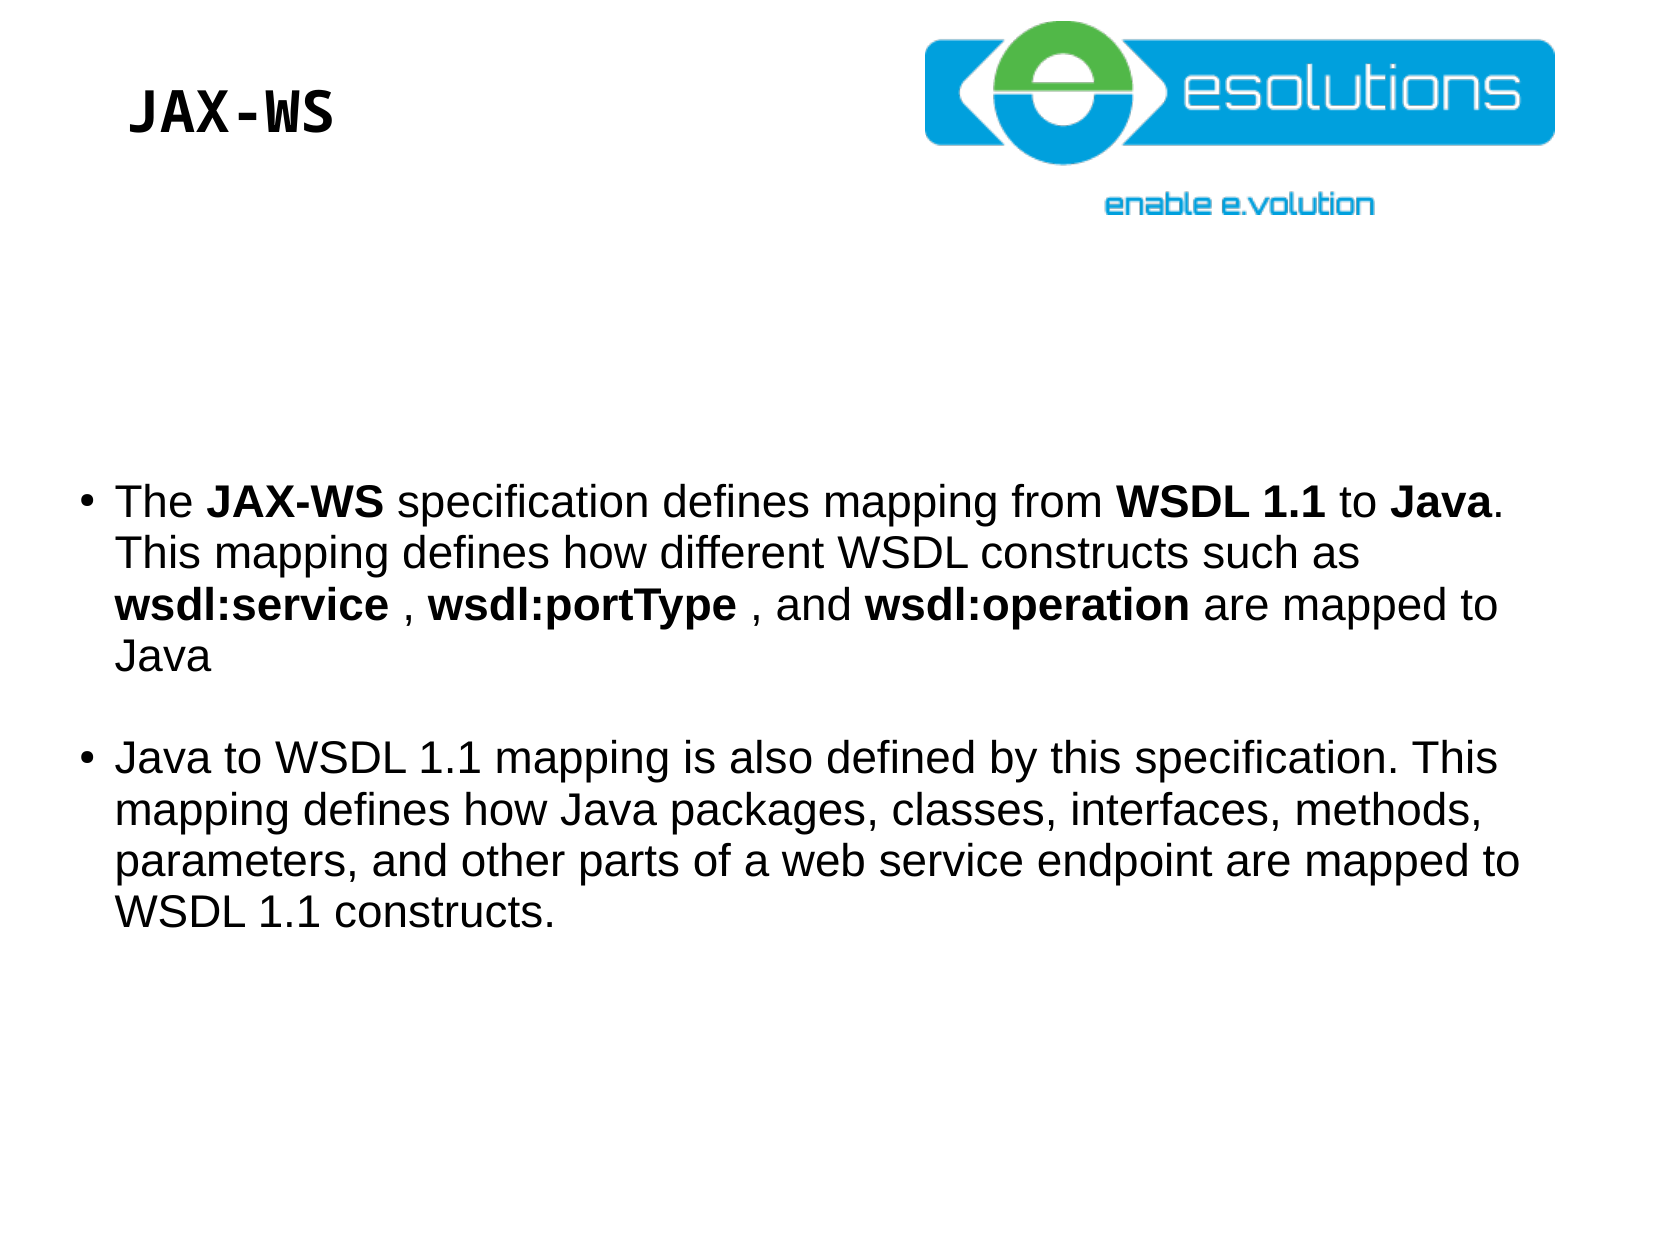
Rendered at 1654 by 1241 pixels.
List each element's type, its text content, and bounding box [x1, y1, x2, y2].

picture [1226, 201, 1236, 205]
picture [1169, 201, 1179, 211]
picture [1403, 75, 1438, 110]
picture [1366, 64, 1385, 110]
picture [1360, 201, 1370, 215]
picture [1110, 201, 1120, 205]
picture [1325, 75, 1361, 110]
picture [1307, 64, 1319, 110]
picture [925, 21, 1555, 215]
picture [1444, 75, 1479, 110]
picture [1226, 75, 1261, 110]
picture [1485, 75, 1521, 110]
picture [1185, 75, 1220, 110]
picture [1197, 201, 1208, 205]
picture [1340, 201, 1351, 211]
text_box JAX-WS [75, 63, 916, 217]
picture [1130, 201, 1139, 215]
picture [1267, 75, 1302, 110]
picture [1390, 75, 1396, 110]
subtitle The JAX-WS specification defines mapping from WSDL 1.1 to Java. This mapping defines how different WSDL constructs such as wsdl:service , wsdl:portType , and wsdl:operation are mapped to Java Java to WSDL 1.1 mapping is also defined by this specification. This mapping defines how Java packages, classes, interfaces, methods, parameters, and other parts of a web service endpoint are mapped to WSDL 1.1 constructs. [79, 245, 1561, 1169]
